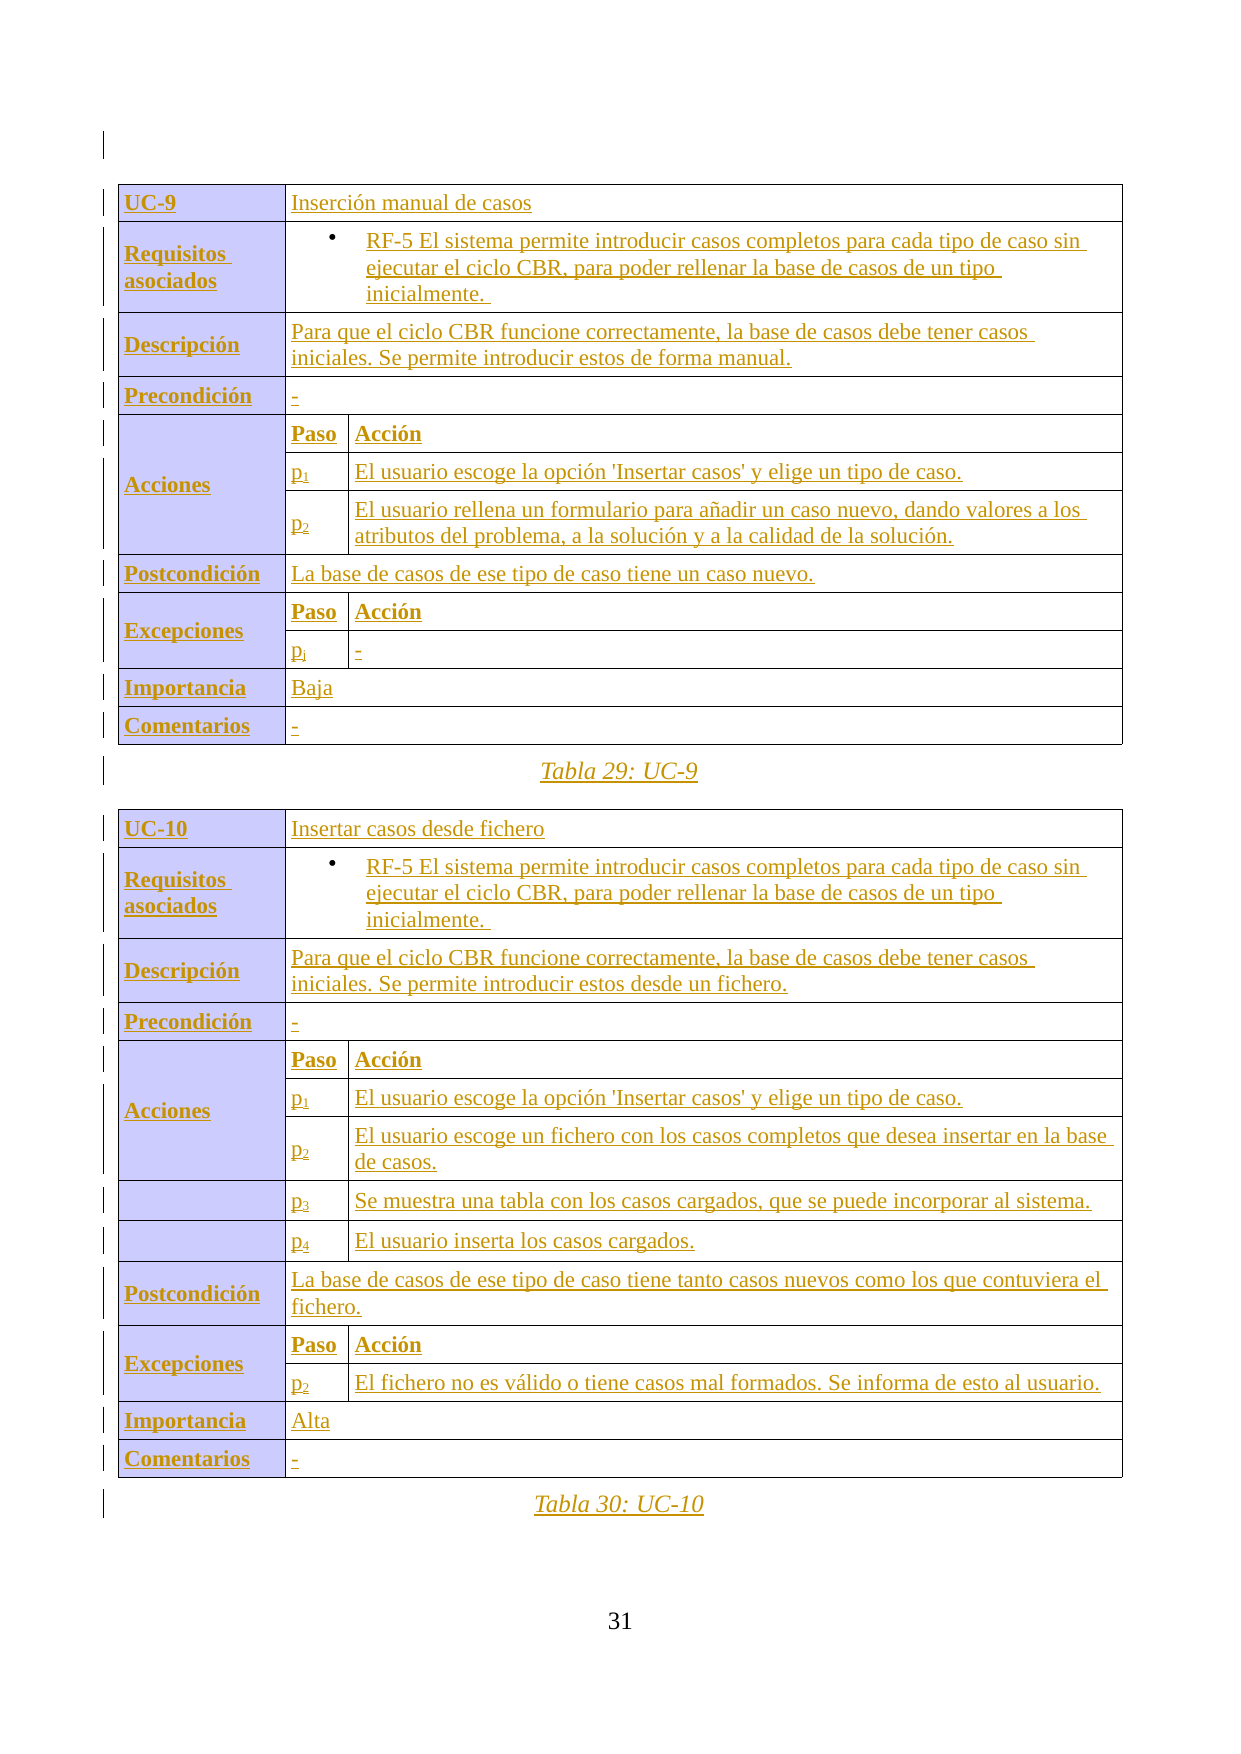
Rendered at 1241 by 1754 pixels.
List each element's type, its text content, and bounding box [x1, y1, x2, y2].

text Tabla 29: UC-9 [118, 756, 1122, 785]
table_cell [119, 1221, 285, 1261]
table_cell La base de casos de ese tipo de caso tiene un caso nuevo. [286, 555, 1122, 592]
table_cell Baja [286, 669, 1122, 706]
table_cell El usuario escoge la opción 'Insertar casos' y elige un tipo de caso. [349, 1079, 1122, 1116]
table_cell Excepciones [119, 593, 285, 668]
table_cell p1 [286, 1079, 348, 1116]
table_cell Excepciones [119, 1326, 285, 1401]
table_cell Descripción [119, 939, 285, 1002]
table_cell p2 [286, 1117, 348, 1180]
table_cell La base de casos de ese tipo de caso tiene tanto casos nuevos como los que contuviera el fichero. [286, 1262, 1122, 1325]
table_cell p2 [286, 491, 348, 554]
table_header Inserción manual de casos [286, 185, 1122, 221]
table_header Insertar casos desde fichero [286, 810, 1122, 847]
table_cell Se muestra una tabla con los casos cargados, que se puede incorporar al sistema. [349, 1181, 1122, 1220]
table_cell Acciones [119, 1041, 285, 1180]
table_cell Requisitos asociados [119, 222, 285, 312]
table_cell El usuario escoge la opción 'Insertar casos' y elige un tipo de caso. [349, 453, 1122, 490]
table_cell Requisitos asociados [119, 848, 285, 938]
table_header UC-9 [119, 185, 285, 221]
table_cell Para que el ciclo CBR funcione correctamente, la base de casos debe tener casos iniciales. Se permite introducir estos desde un fichero. [286, 939, 1122, 1002]
table_cell p4 [286, 1221, 348, 1261]
table_cell - [286, 707, 1122, 744]
table_cell - [286, 1003, 1122, 1040]
table_cell El usuario escoge un fichero con los casos completos que desea insertar en la base de casos. [349, 1117, 1122, 1180]
table_cell [119, 1181, 285, 1220]
table_cell Precondición [119, 377, 285, 414]
table_cell p2 [286, 1364, 348, 1401]
table_cell Acción [349, 1326, 1122, 1363]
table_cell - [286, 377, 1122, 414]
table_cell Para que el ciclo CBR funcione correctamente, la base de casos debe tener casos iniciales. Se permite introducir estos de forma manual. [286, 313, 1122, 376]
table_cell Acción [349, 415, 1122, 452]
table_cell - [349, 631, 1122, 668]
table_cell Descripción [119, 313, 285, 376]
table_cell Alta [286, 1402, 1122, 1439]
table_cell Paso [286, 415, 348, 452]
table_cell Importancia [119, 1402, 285, 1439]
table_cell p3 [286, 1181, 348, 1220]
table_cell Paso [286, 1041, 348, 1078]
table_cell p1 [286, 453, 348, 490]
text Tabla 30: UC-10 [118, 1489, 1122, 1518]
table_cell El usuario inserta los casos cargados. [349, 1221, 1122, 1261]
table_cell Acción [349, 1041, 1122, 1078]
table_cell El fichero no es válido o tiene casos mal formados. Se informa de esto al usuario. [349, 1364, 1122, 1401]
table_cell Paso [286, 593, 348, 630]
table_cell Comentarios [119, 707, 285, 744]
table_cell Precondición [119, 1003, 285, 1040]
table_header UC-10 [119, 810, 285, 847]
table_cell Postcondición [119, 1262, 285, 1325]
table_cell Acción [349, 593, 1122, 630]
table_cell - [286, 1440, 1122, 1477]
table_cell RF-5 El sistema permite introducir casos completos para cada tipo de caso sin ejecutar el ciclo CBR, para poder rellenar la base de casos de un tipo inicialmente. [286, 222, 1122, 312]
table_cell Acciones [119, 415, 285, 554]
table_cell Importancia [119, 669, 285, 706]
table_cell Postcondición [119, 555, 285, 592]
table_cell Paso [286, 1326, 348, 1363]
table_cell El usuario rellena un formulario para añadir un caso nuevo, dando valores a los atributos del problema, a la solución y a la calidad de la solución. [349, 491, 1122, 554]
table_cell RF-5 El sistema permite introducir casos completos para cada tipo de caso sin ejecutar el ciclo CBR, para poder rellenar la base de casos de un tipo inicialmente. [286, 848, 1122, 938]
table_cell pj [286, 631, 348, 668]
table_cell Comentarios [119, 1440, 285, 1477]
